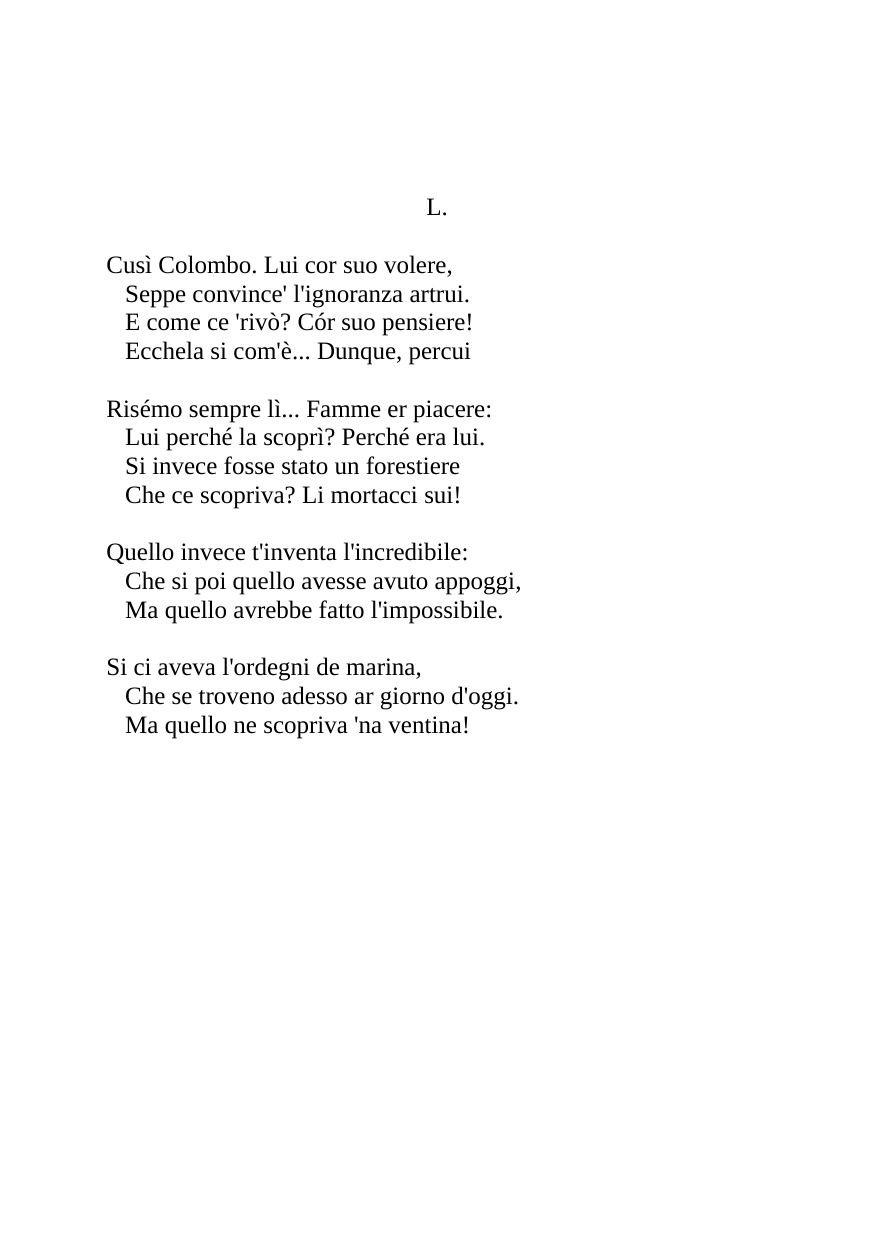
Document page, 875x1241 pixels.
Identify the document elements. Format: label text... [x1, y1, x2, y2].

text Cusì Colombo. Lui cor suo volere, [106, 250, 768, 279]
text Che se troveno adesso ar giorno d'oggi. [125, 681, 768, 710]
text Quello invece t'inventa l'incredibile: [106, 537, 768, 566]
text Ecchela si com'è... Dunque, percui [125, 336, 768, 365]
text Risémo sempre lì... Famme er piacere: [106, 394, 768, 422]
text Si ci aveva l'ordegni de marina, [106, 652, 768, 681]
text L. [106, 192, 768, 221]
text Ma quello ne scopriva 'na ventina! [125, 710, 768, 739]
text Lui perché la scoprì? Perché era lui. [125, 422, 768, 451]
text Ma quello avrebbe fatto l'impossibile. [125, 595, 768, 624]
text Che si poi quello avesse avuto appoggi, [125, 566, 768, 595]
text E come ce 'rivò? Cór suo pensiere! [125, 307, 768, 336]
text Che ce scopriva? Li mortacci sui! [125, 480, 768, 509]
text Si invece fosse stato un forestiere [125, 451, 768, 480]
text Seppe convince' l'ignoranza artrui. [125, 279, 768, 307]
